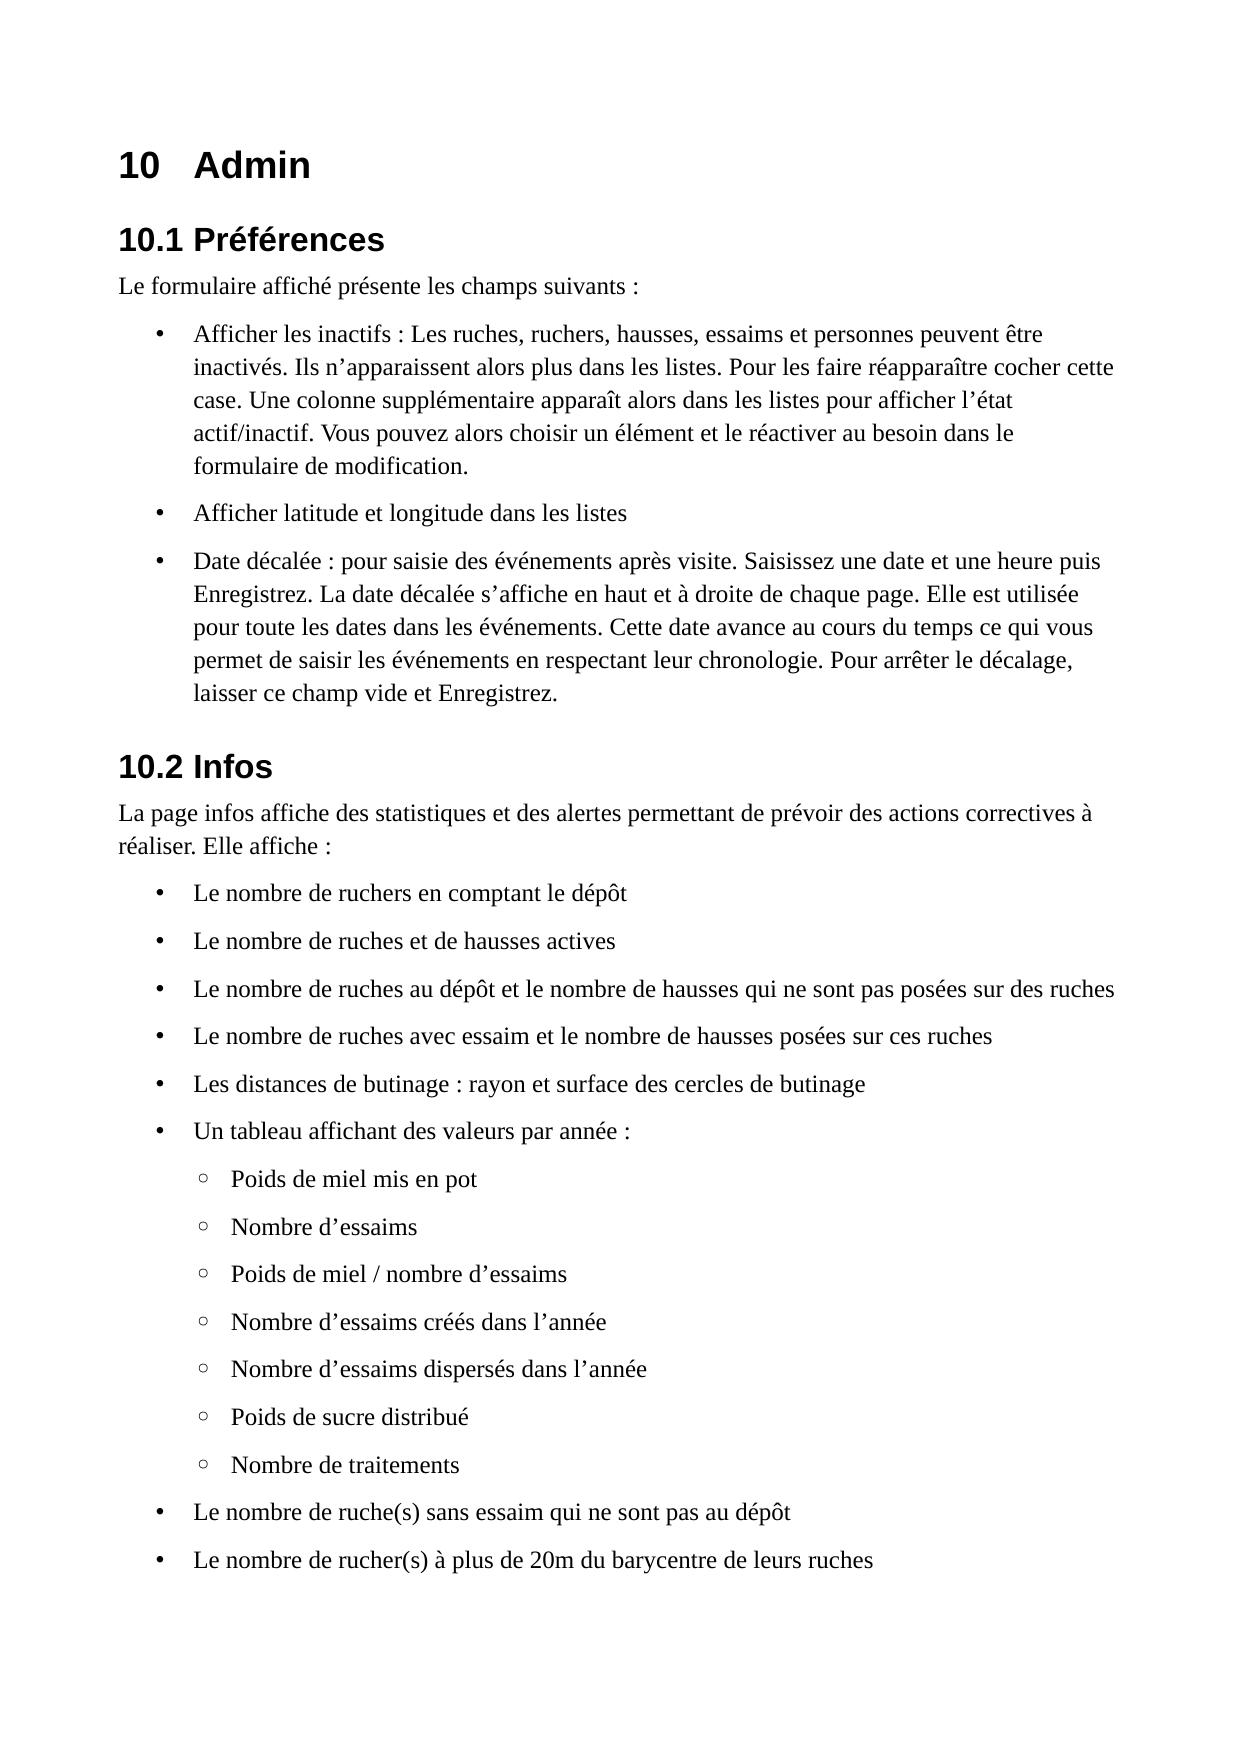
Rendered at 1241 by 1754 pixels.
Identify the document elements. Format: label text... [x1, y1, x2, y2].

list Afficher les inactifs : Les ruches, ruchers, hausses, essaims et personnes peuvent être inactivés. Ils n’apparaissent alors plus dans les listes. Pour les faire réapparaître cocher cette case. Une colonne supplémentaire apparaît alors dans les listes pour afficher l’état actif/inactif. Vous pouvez alors choisir un élément et le réactiver au besoin dans le formulaire de modification. [156, 319, 1122, 480]
list Le nombre de ruches avec essaim et le nombre de hausses posées sur ces ruches [156, 1021, 1122, 1050]
subtitle Admin [118, 143, 1122, 187]
list Les distances de butinage : rayon et surface des cercles de butinage [156, 1069, 1122, 1098]
list Nombre d’essaims créés dans l’année [193, 1307, 1122, 1336]
subtitle Préférences [118, 220, 1122, 259]
subtitle Infos [118, 747, 1122, 785]
text Le formulaire affiché présente les champs suivants : [118, 271, 1122, 300]
list Date décalée : pour saisie des événements après visite. Saisissez une date et une heure puis Enregistrez. La date décalée s’affiche en haut et à droite de chaque page. Elle est utilisée pour toute les dates dans les événements. Cette date avance au cours du temps ce qui vous permet de saisir les événements en respectant leur chronologie. Pour arrêter le décalage, laisser ce champ vide et Enregistrez. [156, 546, 1122, 707]
list Le nombre de rucher(s) à plus de 20m du barycentre de leurs ruches [156, 1545, 1122, 1574]
list Nombre d’essaims [193, 1212, 1122, 1240]
list Poids de miel / nombre d’essaims [193, 1259, 1122, 1288]
list Nombre d’essaims dispersés dans l’année [193, 1354, 1122, 1383]
list Poids de miel mis en pot [193, 1164, 1122, 1193]
list Le nombre de ruches au dépôt et le nombre de hausses qui ne sont pas posées sur des ruches [156, 974, 1122, 1002]
list Le nombre de ruchers en comptant le dépôt [156, 878, 1122, 907]
list Nombre de traitements [193, 1450, 1122, 1478]
list Le nombre de ruches et de hausses actives [156, 926, 1122, 955]
list Un tableau affichant des valeurs par année : [156, 1116, 1122, 1145]
list Poids de sucre distribué [193, 1402, 1122, 1431]
text La page infos affiche des statistiques et des alertes permettant de prévoir des actions correctives à réaliser. Elle affiche : [118, 798, 1122, 859]
list Afficher latitude et longitude dans les listes [156, 498, 1122, 527]
list Le nombre de ruche(s) sans essaim qui ne sont pas au dépôt [156, 1497, 1122, 1526]
